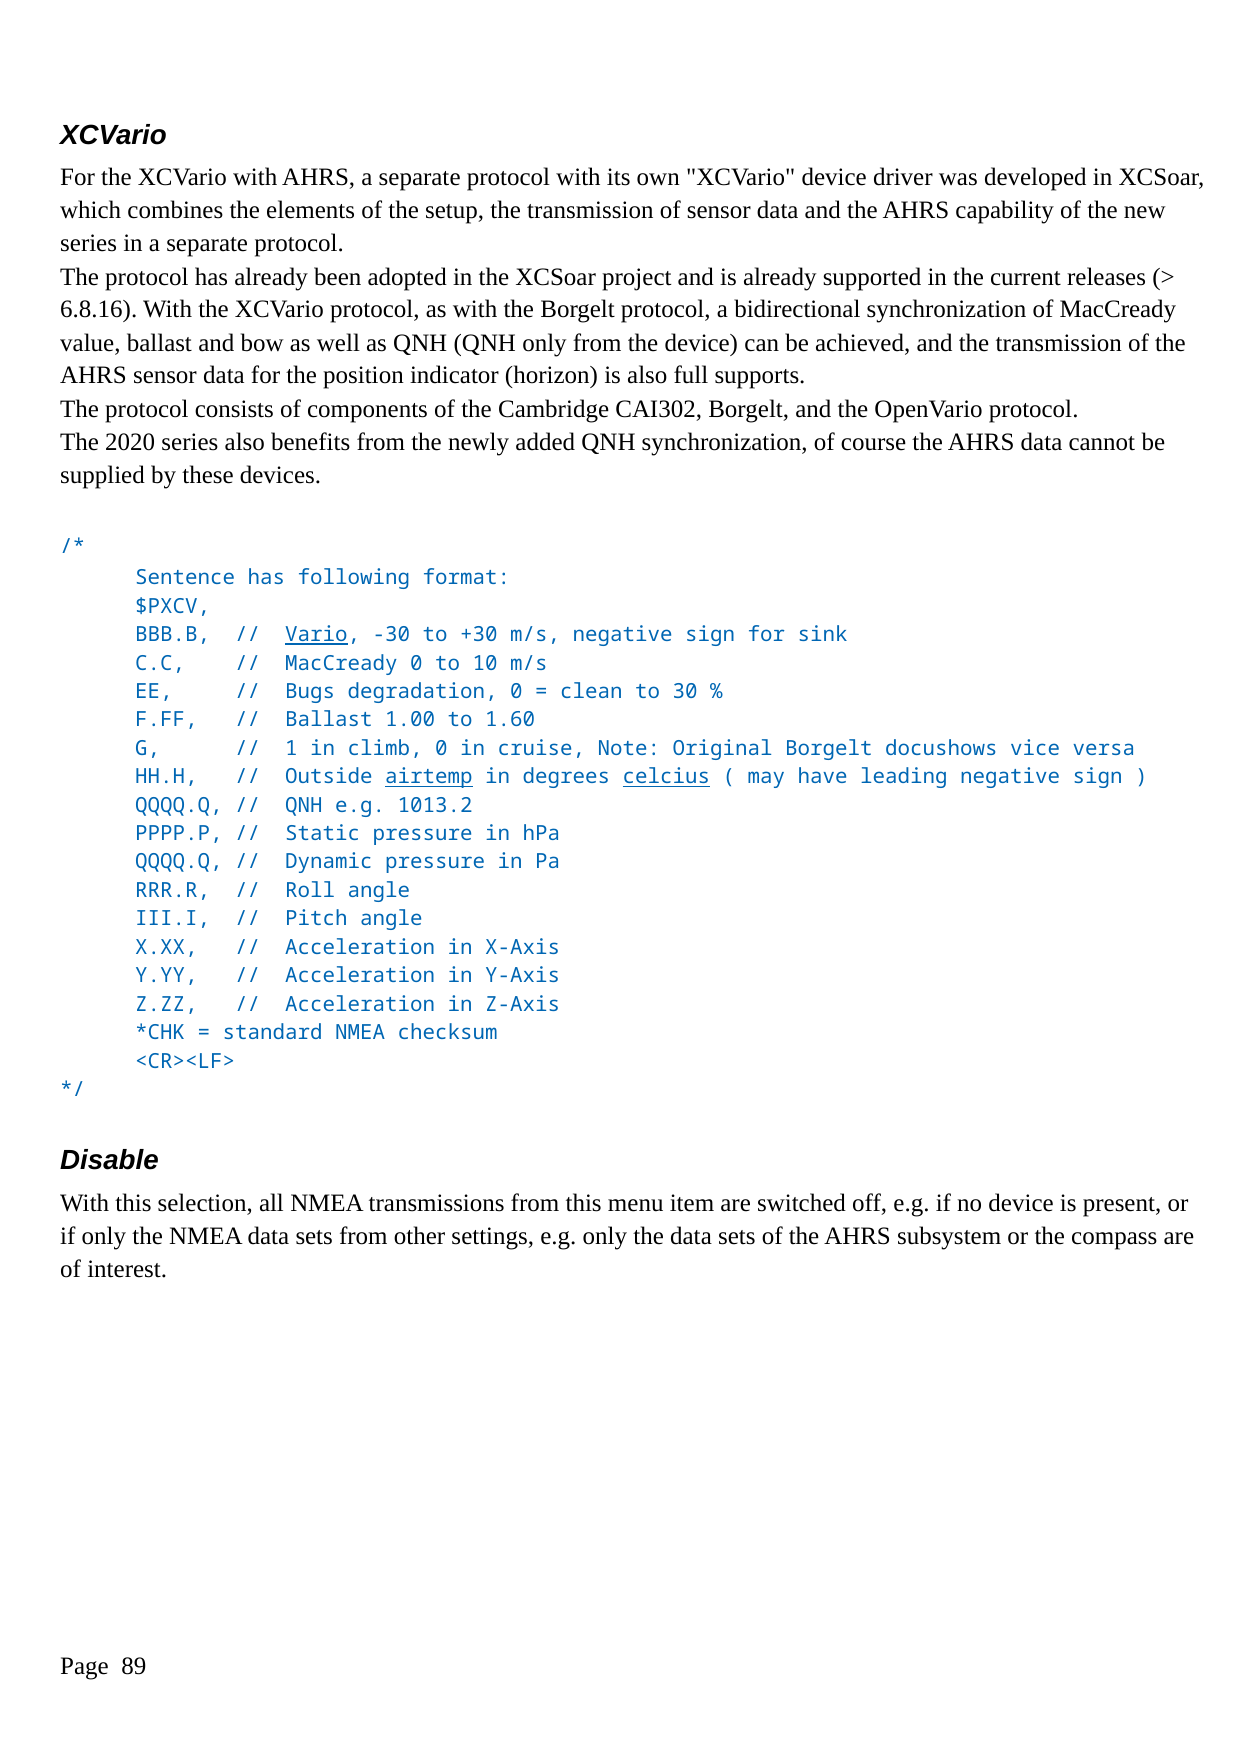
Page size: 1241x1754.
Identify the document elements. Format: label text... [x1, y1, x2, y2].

text G, // 1 in climb, 0 in cruise, Note: Original Borgelt docushows vice versa [60, 733, 1207, 761]
subtitle XCVario [60, 118, 1207, 150]
subtitle Disable [60, 1143, 1207, 1175]
text PPPP.P, // Static pressure in hPa [60, 818, 1207, 847]
text III.I, // Pitch angle [60, 903, 1207, 932]
text For the XCVario with AHRS, a separate protocol with its own "XCVario" device driver was developed in XCSoar, which combines the elements of the setup, the transmission of sensor data and the AHRS capability of the new series in a separate protocol. The protocol has already been adopted in the XCSoar project and is already supported in the current releases (> 6.8.16). With the XCVario protocol, as with the Borgelt protocol, a bidirectional synchronization of MacCready value, ballast and bow as well as QNH (QNH only from the device) can be achieved, and the transmission of the AHRS sensor data for the position indicator (horizon) is also full supports. The protocol consists of components of the Cambridge CAI302, Borgelt, and the OpenVario protocol. The 2020 series also benefits from the newly added QNH synchronization, of course the AHRS data cannot be supplied by these devices. [60, 162, 1207, 488]
text F.FF, // Ballast 1.00 to 1.60 [60, 704, 1207, 733]
text Z.ZZ, // Acceleration in Z-Axis [60, 989, 1207, 1017]
text *CHK = standard NMEA checksum [60, 1017, 1207, 1046]
text RRR.R, // Roll angle [60, 875, 1207, 903]
text /* [60, 531, 1207, 559]
text $PXCV, [60, 591, 1207, 619]
text EE, // Bugs degradation, 0 = clean to 30 % [60, 676, 1207, 704]
text QQQQ.Q, // QNH e.g. 1013.2 [60, 790, 1207, 818]
text HH.H, // Outside airtemp in degrees celcius ( may have leading negative sign ) [60, 761, 1207, 790]
text C.C, // MacCready 0 to 10 m/s [60, 648, 1207, 676]
text */ [60, 1074, 1207, 1103]
text BBB.B, // Vario, -30 to +30 m/s, negative sign for sink [60, 619, 1207, 648]
text X.XX, // Acceleration in X-Axis [60, 932, 1207, 960]
text Sentence has following format: [60, 562, 1207, 591]
text With this selection, all NMEA transmissions from this menu item are switched off, e.g. if no device is present, or if only the NMEA data sets from other settings, e.g. only the data sets of the AHRS subsystem or the compass are of interest. [60, 1188, 1207, 1283]
text Y.YY, // Acceleration in Y-Axis [60, 960, 1207, 989]
text QQQQ.Q, // Dynamic pressure in Pa [60, 847, 1207, 875]
text <CR><LF> [60, 1046, 1207, 1074]
